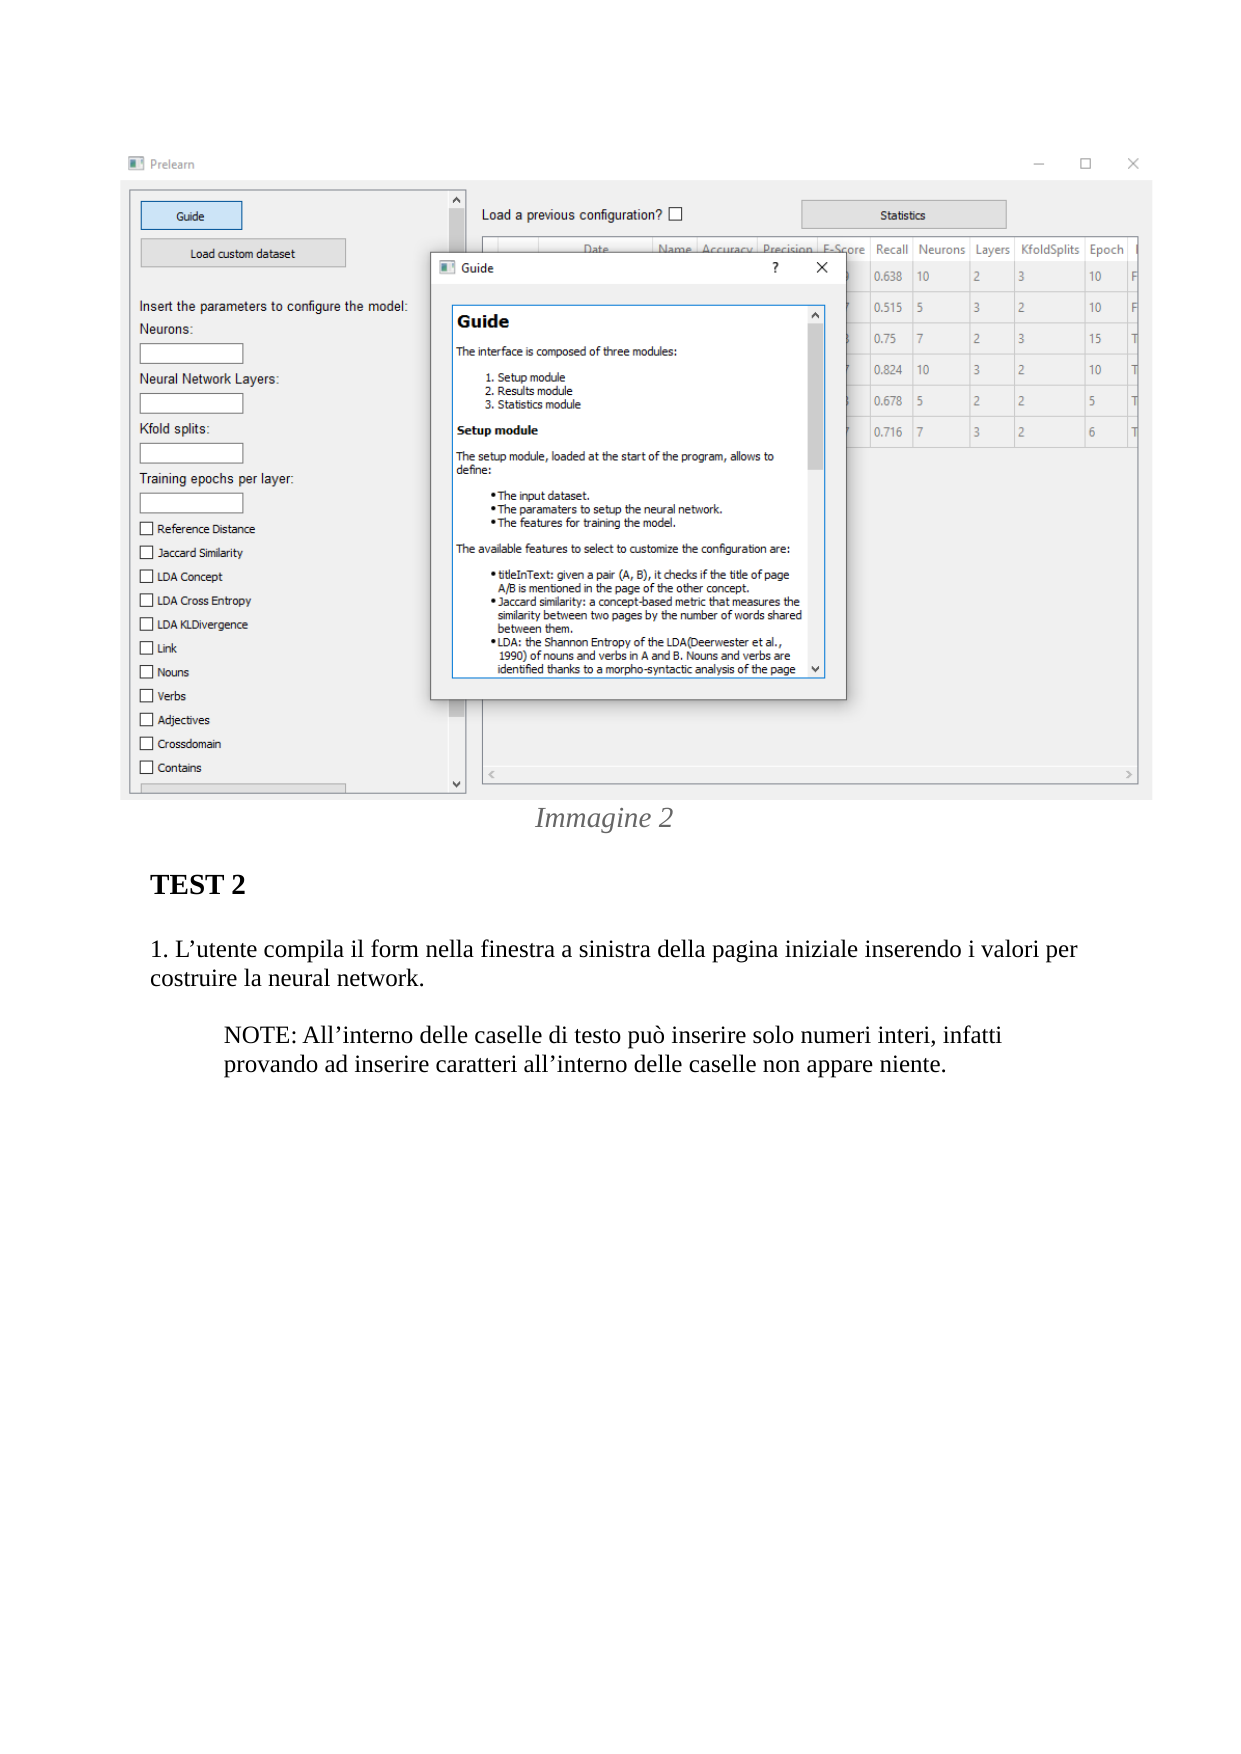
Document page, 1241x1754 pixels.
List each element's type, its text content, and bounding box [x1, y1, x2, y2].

text Immagine 2 [120, 800, 1090, 833]
text NOTE: All’interno delle caselle di testo può inserire solo numeri interi, infatti provando ad inserire caratteri all’interno delle caselle non appare niente. [224, 1020, 1090, 1078]
text 1. L’utente compila il form nella finestra a sinistra della pagina iniziale inserendo i valori per costruire la neural network. [150, 934, 1090, 991]
picture [120, 150, 1153, 800]
text TEST 2 [150, 867, 1090, 900]
